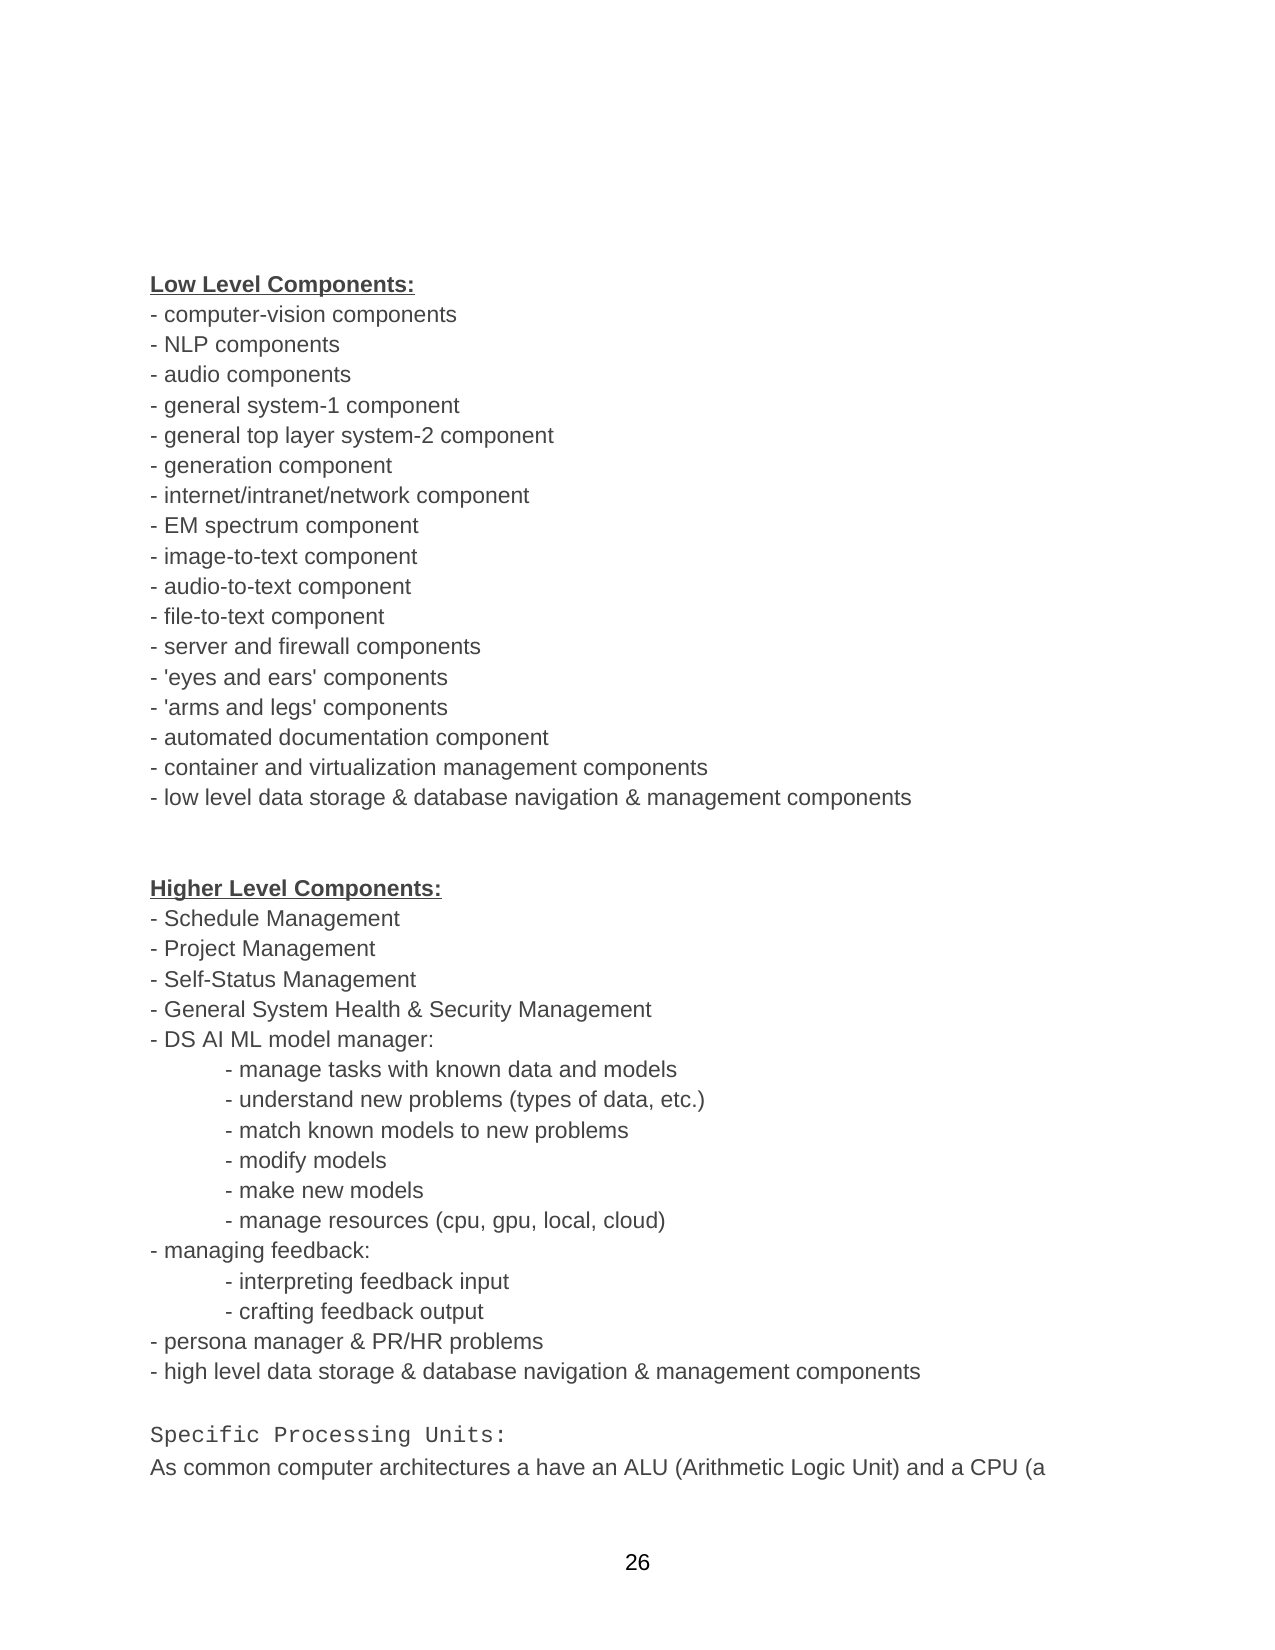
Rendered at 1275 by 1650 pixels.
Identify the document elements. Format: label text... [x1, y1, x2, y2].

text - 'arms and legs' components [150, 694, 1125, 720]
text - General System Health & Security Management [150, 996, 1125, 1022]
text - internet/intranet/network component [150, 482, 1125, 509]
text - audio-to-text component [150, 573, 1125, 599]
text - managing feedback: [150, 1237, 1125, 1264]
text Higher Level Components: [150, 875, 1125, 901]
text - 'eyes and ears' components [150, 663, 1125, 690]
text - general system-1 component [150, 392, 1125, 418]
text - automated documentation component [150, 724, 1125, 750]
text - interpreting feedback input [150, 1268, 1125, 1294]
text - understand new problems (types of data, etc.) [150, 1086, 1125, 1113]
text - EM spectrum component [150, 512, 1125, 539]
text - crafting feedback output [150, 1298, 1125, 1324]
text - high level data storage & database navigation & management components [150, 1358, 1125, 1385]
text - generation component [150, 452, 1125, 478]
text - container and virtualization management components [150, 754, 1125, 781]
text - server and firewall components [150, 633, 1125, 660]
text - general top layer system-2 component [150, 422, 1125, 448]
text - make new models [150, 1177, 1125, 1203]
text - file-to-text component [150, 603, 1125, 629]
text As common computer architectures a have an ALU (Arithmetic Logic Unit) and a CPU (a [150, 1454, 1125, 1480]
text - Self-Status Management [150, 966, 1125, 992]
text - persona manager & PR/HR problems [150, 1328, 1125, 1354]
text - manage tasks with known data and models [150, 1056, 1125, 1083]
text - manage resources (cpu, gpu, local, cloud) [150, 1207, 1125, 1234]
text Low Level Components: [150, 271, 1125, 297]
text - NLP components [150, 331, 1125, 358]
text - audio components [150, 361, 1125, 388]
text - image-to-text component [150, 543, 1125, 569]
text - modify models [150, 1147, 1125, 1173]
text - Project Management [150, 935, 1125, 962]
text - match known models to new problems [150, 1117, 1125, 1143]
text Specific Processing Units: [150, 1424, 1125, 1450]
text - computer-vision components [150, 301, 1125, 327]
text - low level data storage & database navigation & management components [150, 784, 1125, 811]
text - Schedule Management [150, 905, 1125, 932]
text - DS AI ML model manager: [150, 1026, 1125, 1052]
